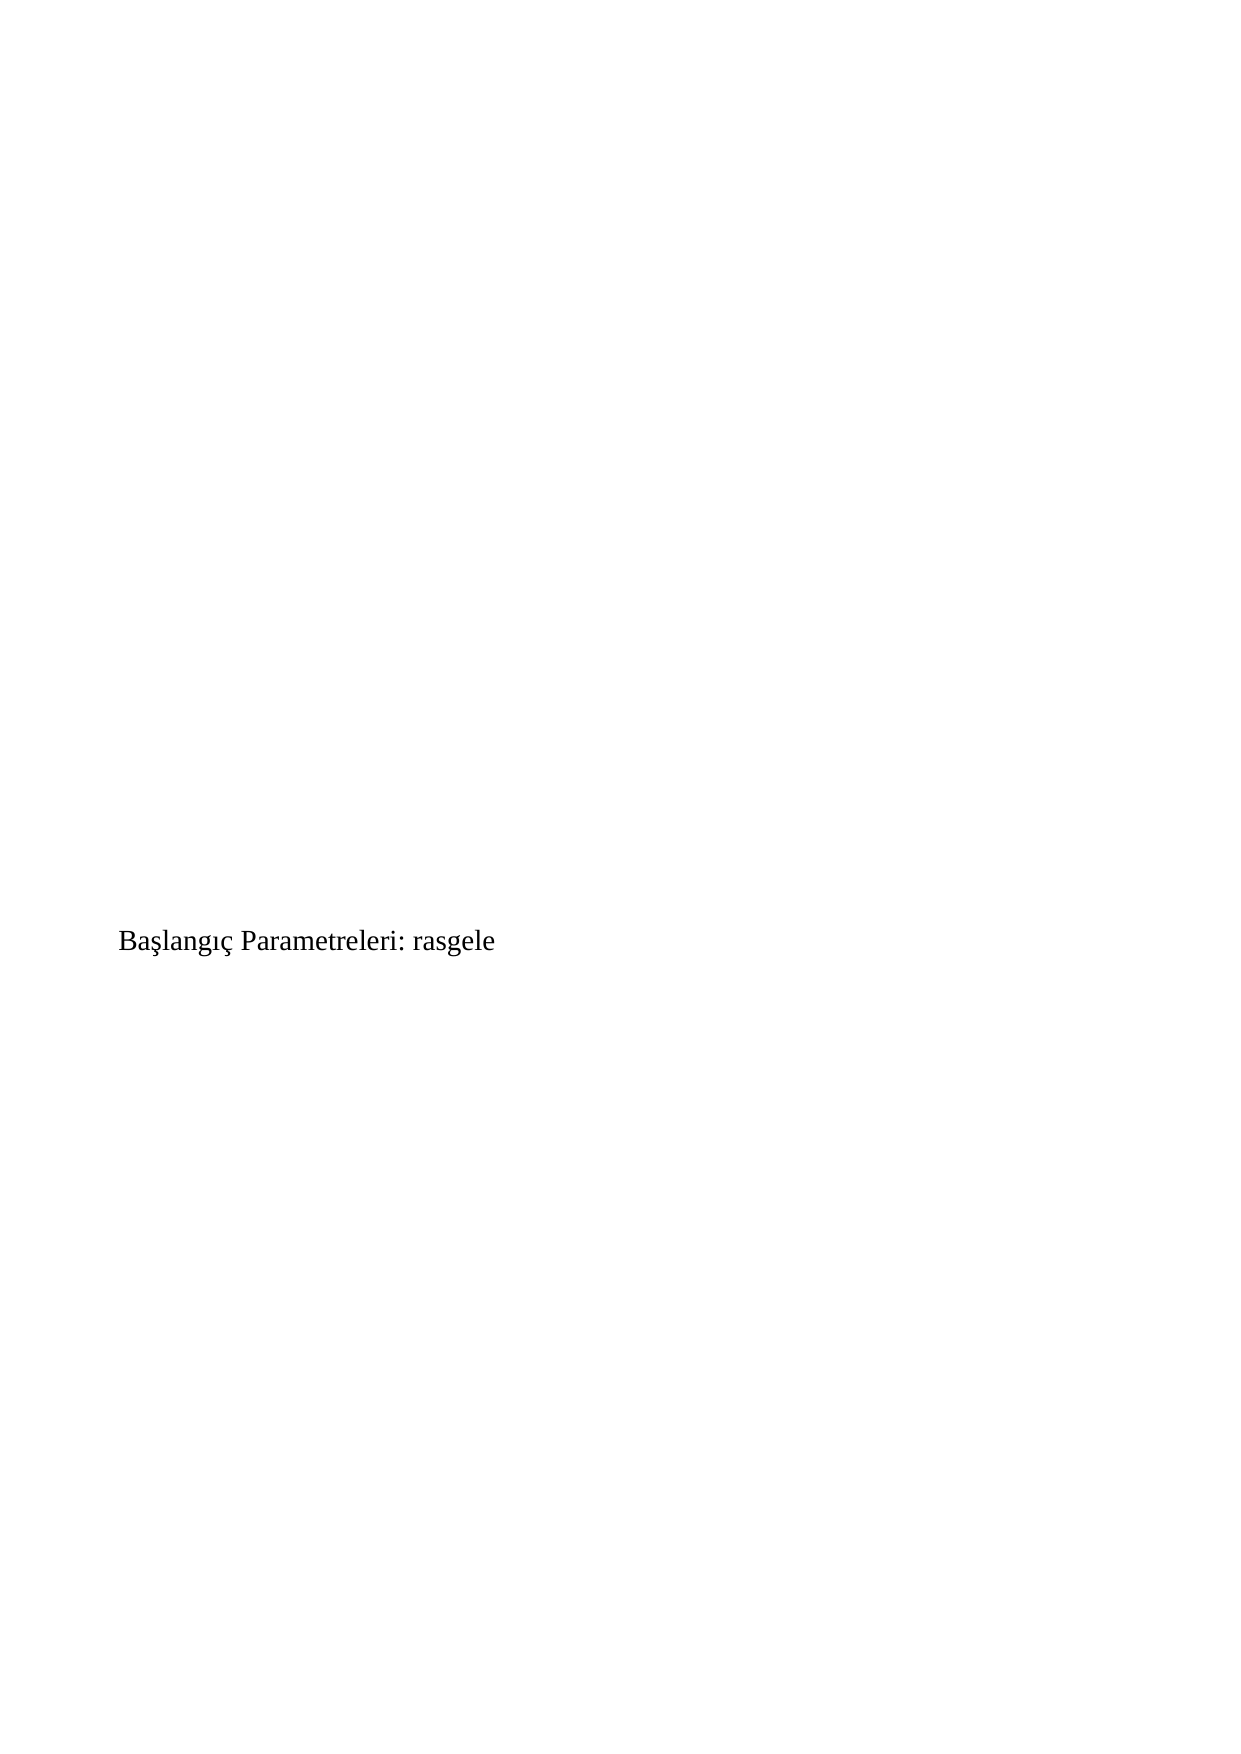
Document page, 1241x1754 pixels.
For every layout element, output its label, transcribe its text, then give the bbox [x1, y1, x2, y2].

text Başlangıç Parametreleri: rasgele [118, 923, 1122, 957]
